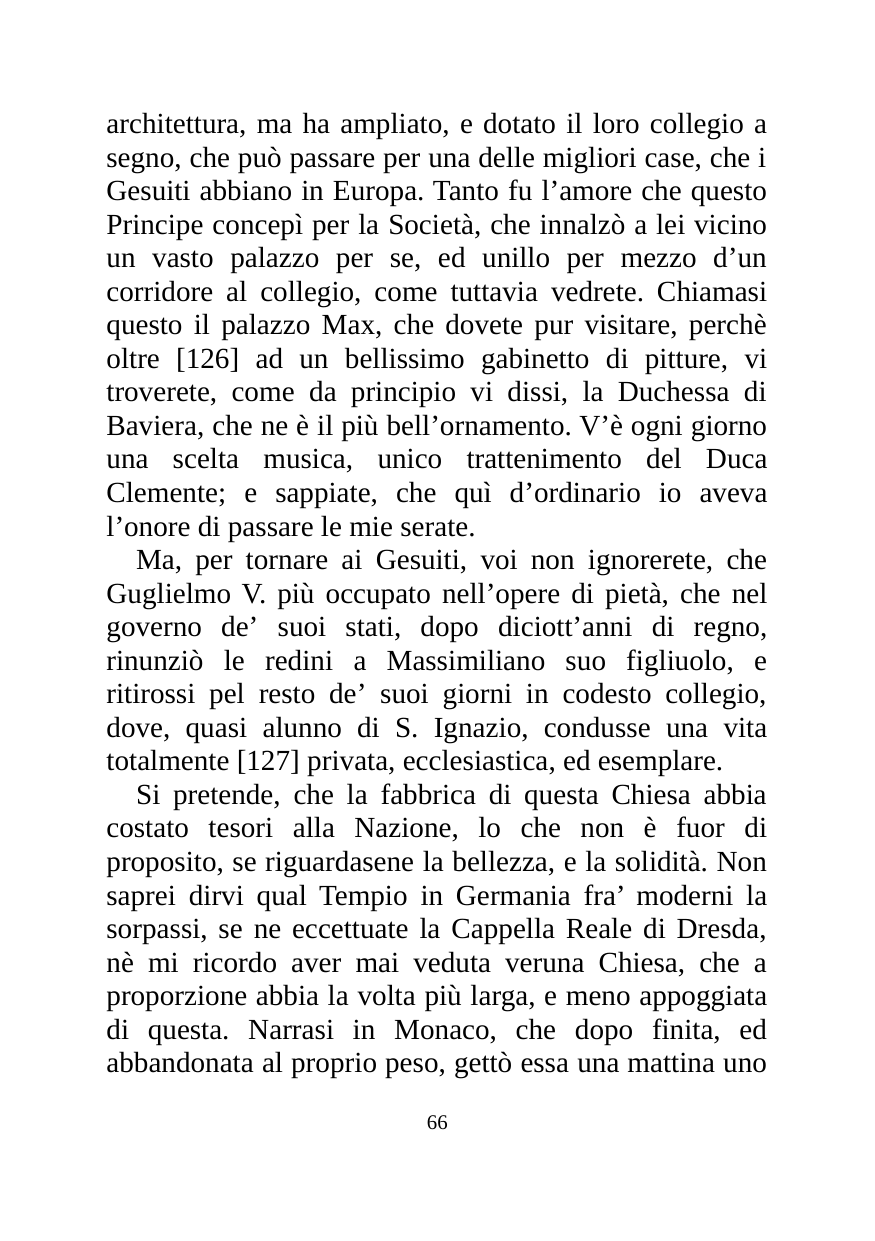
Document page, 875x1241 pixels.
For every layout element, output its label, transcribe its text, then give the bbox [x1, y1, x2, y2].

text Si pretende, che la fabbrica di questa Chiesa abbia costato tesori alla Nazione, lo che non è fuor di proposito, se riguardasene la bellezza, e la solidità. Non saprei dirvi qual Tempio in Germania fra’ moderni la sorpassi, se ne eccettuate la Cappella Reale di Dresda, nè mi ricordo aver mai veduta veruna Chiesa, che a proporzione abbia la volta più larga, e meno appoggiata di questa. Narrasi in Monaco, che dopo finita, ed abbandonata al proprio peso, gettò essa una mattina uno [106, 777, 768, 1079]
text architettura, ma ha ampliato, e dotato il loro collegio a segno, che può passare per una delle migliori case, che i Gesuiti abbiano in Europa. Tanto fu lʼamore che questo Principe concepì per la Società, che innalzò a lei vicino un vasto palazzo per se, ed unillo per mezzo dʼun corridore al collegio, come tuttavia vedrete. Chiamasi questo il palazzo Max, che dovete pur visitare, perchè oltre [126] ad un bellissimo gabinetto di pitture, vi troverete, come da principio vi dissi, la Duchessa di Baviera, che ne è il più bellʼornamento. V’è ogni giorno una scelta musica, unico trattenimento del Duca Clemente; e sappiate, che quì dʼordinario io aveva lʼonore di passare le mie serate. [106, 106, 768, 542]
text Ma, per tornare ai Gesuiti, voi non ignorerete, che Guglielmo V. più occupato nell’opere di pietà, che nel governo deʼ suoi stati, dopo diciottʼanni di regno, rinunziò le redini a Massimiliano suo figliuolo, e ritirossi pel resto deʼ suoi giorni in codesto collegio, dove, quasi alunno di S. Ignazio, condusse una vita totalmente [127] privata, ecclesiastica, ed esemplare. [106, 542, 768, 777]
